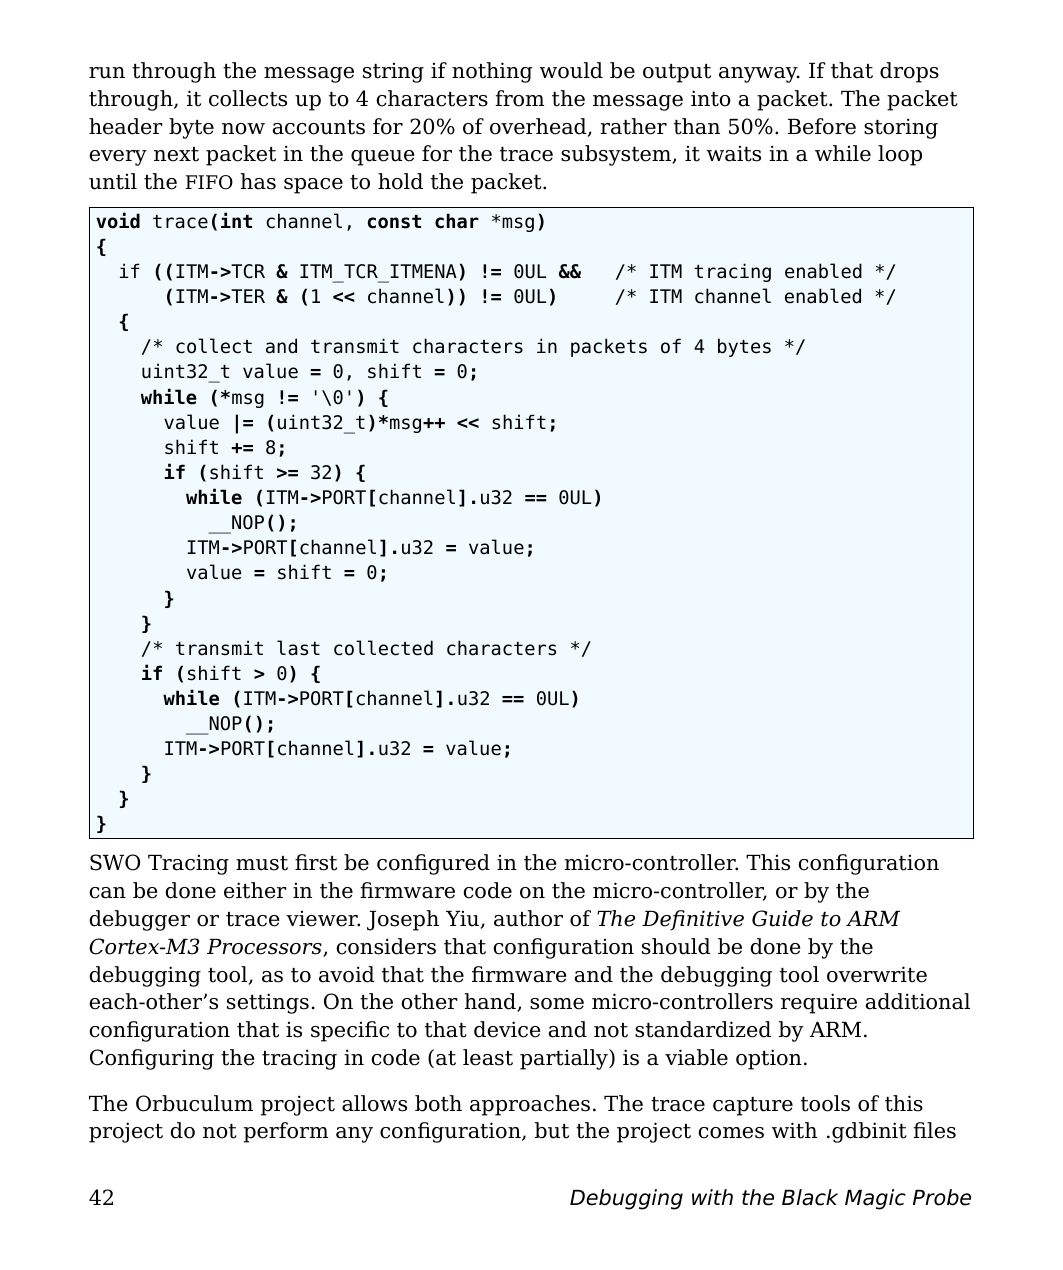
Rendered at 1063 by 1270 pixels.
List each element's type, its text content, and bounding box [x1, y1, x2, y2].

text SWO Tracing must first be configured in the micro-controller. This configuration can be done either in the firmware code on the micro-controller, or by the debugger or trace viewer. Joseph Yiu, author of The Definitive Guide to ARM Cortex-M3 Processors, considers that configuration should be done by the debugging tool, as to avoid that the firmware and the debugging tool overwrite each-other’s settings. On the other hand, some micro-controllers require additional configuration that is specific to that device and not standardized by ARM. Configuring the tracing in code (at least partially) is a viable option. [88, 851, 974, 1070]
text } [90, 609, 973, 634]
text if ((ITM->TCR & ITM_TCR_ITMENA) != 0UL && /* ITM tracing enabled */ [90, 257, 973, 282]
text The Orbuculum project allows both approaches. The trace capture tools of this project do not perform any configuration, but the project comes with .gdbinit files [88, 1092, 974, 1144]
text __NOP(); [90, 709, 973, 734]
text } [90, 809, 973, 838]
text { [90, 232, 973, 257]
text } [90, 759, 973, 784]
text /* collect and transmit characters in packets of 4 bytes */ [90, 332, 973, 358]
text /* transmit last collected characters */ [90, 634, 973, 659]
text while (ITM->PORT[channel].u32 == 0UL) [90, 684, 973, 709]
text if (shift > 0) { [90, 659, 973, 684]
text } [90, 784, 973, 809]
text run through the message string if nothing would be output anyway. If that drops through, it collects up to 4 characters from the message into a packet. The packet header byte now accounts for 20% of overhead, rather than 50%. Before storing every next packet in the queue for the trace subsystem, it waits in a while loop until the FIFO has space to hold the packet. [88, 59, 974, 194]
text ITM->PORT[channel].u32 = value; [90, 734, 973, 759]
text value = shift = 0; [90, 558, 973, 583]
text void trace(int channel, const char *msg) [90, 208, 973, 232]
text { [90, 307, 973, 332]
text shift += 8; [90, 433, 973, 458]
text uint32_t value = 0, shift = 0; [90, 358, 973, 383]
text while (*msg != '\0') { [90, 383, 973, 408]
text while (ITM->PORT[channel].u32 == 0UL) [90, 483, 973, 508]
text ITM->PORT[channel].u32 = value; [90, 533, 973, 558]
text (ITM->TER & (1 << channel)) != 0UL) /* ITM channel enabled */ [90, 282, 973, 307]
text } [90, 583, 973, 609]
text if (shift >= 32) { [90, 458, 973, 483]
text value |= (uint32_t)*msg++ << shift; [90, 408, 973, 433]
text __NOP(); [90, 508, 973, 533]
